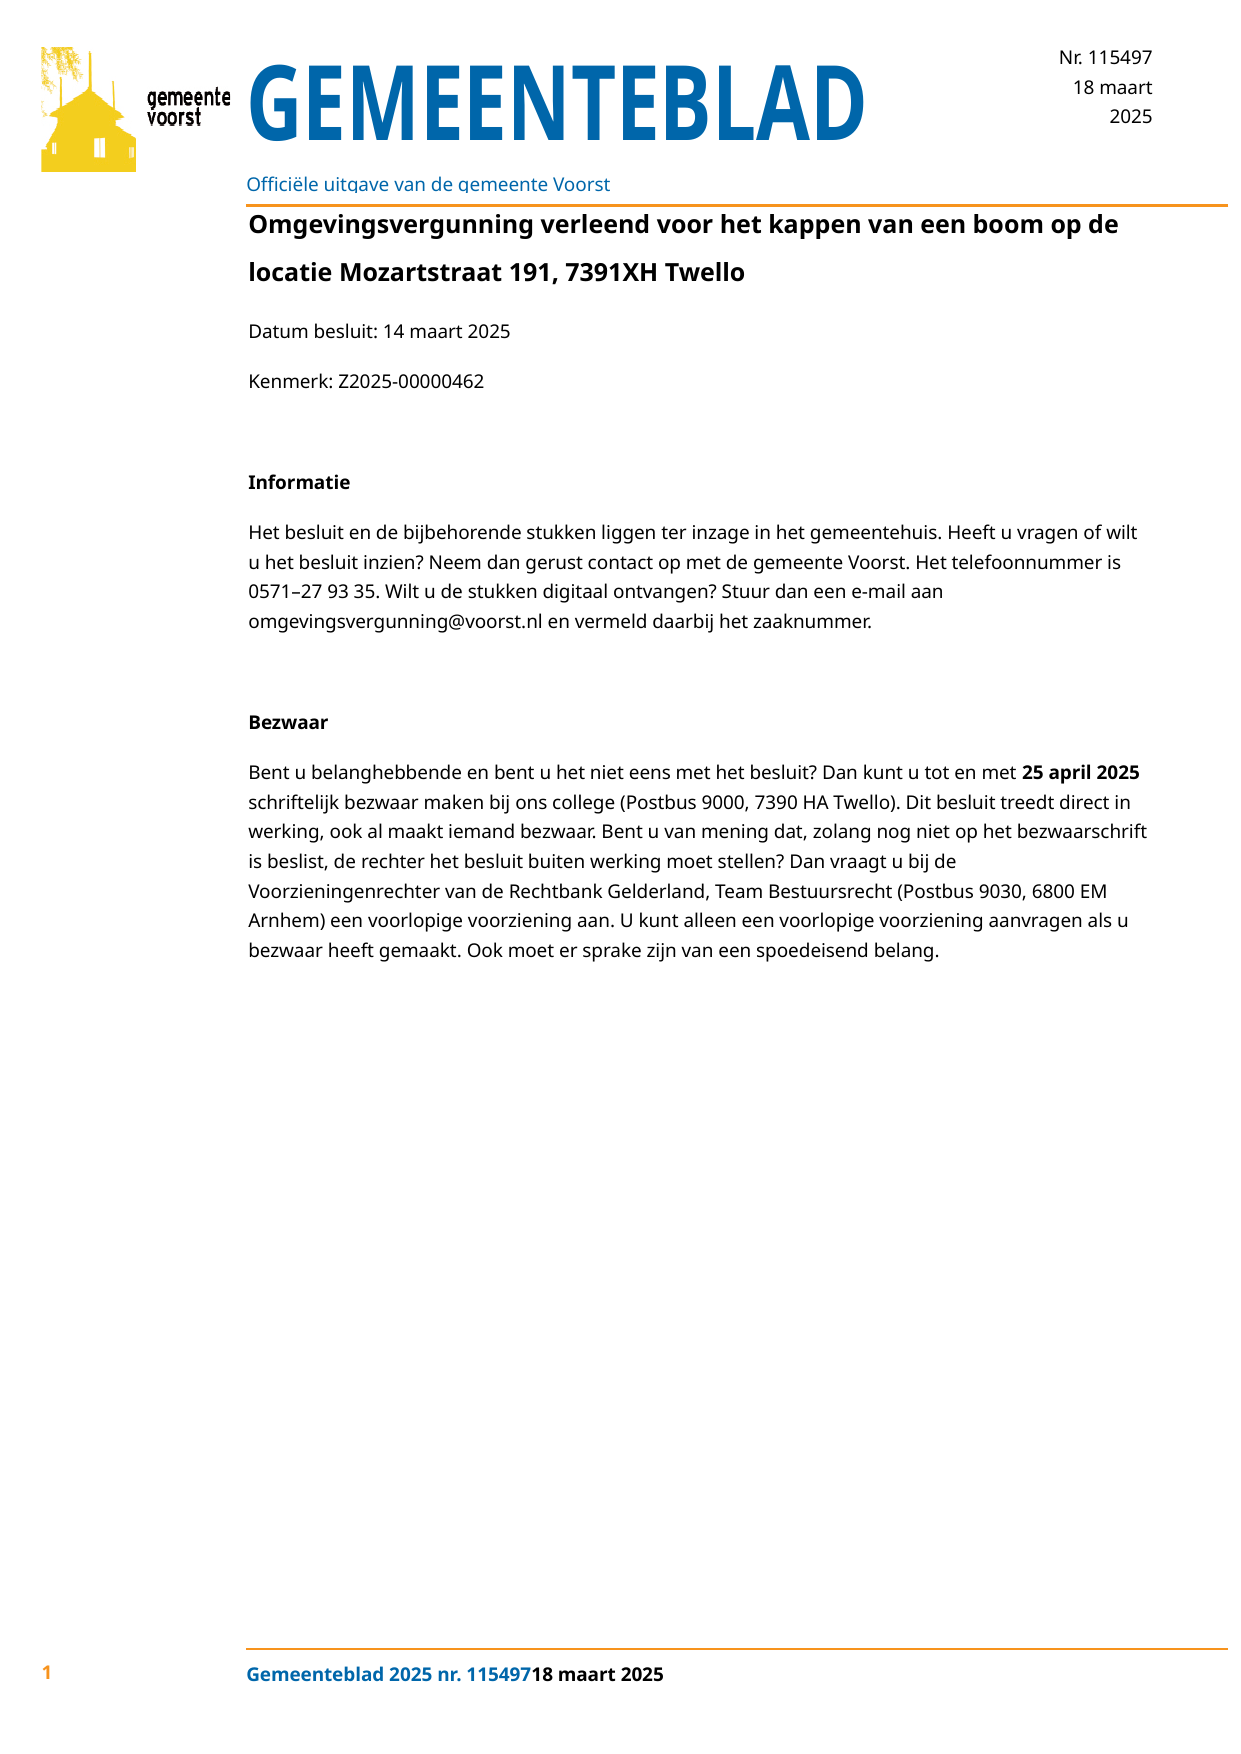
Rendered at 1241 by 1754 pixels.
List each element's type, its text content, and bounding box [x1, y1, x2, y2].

text Omgevingsvergunning verleend voor het kappen van een boom op de locatie Mozartstraat 191, 7391XH Twello [248, 207, 1152, 288]
text Het besluit en de bijbehorende stukken liggen ter inzage in het gemeentehuis. Heeft u vragen of wilt u het besluit inzien? Neem dan gerust contact op met de gemeente Voorst. Het telefoonnummer is 0571–27 93 35. Wilt u de stukken digitaal ontvangen? Stuur dan een e-mail aan omgevingsvergunning@voorst.nl en vermeld daarbij het zaaknummer. [248, 519, 1152, 634]
text Bezwaar [248, 709, 1152, 735]
text Informatie [248, 469, 1152, 495]
text Bent u belanghebbende en bent u het niet eens met het besluit? Dan kunt u tot en met 25 april 2025 schriftelijk bezwaar maken bij ons college (Postbus 9000, 7390 HA Twello). Dit besluit treedt direct in werking, ook al maakt iemand bezwaar. Bent u van mening dat, zolang nog niet op het bezwaarschrift is beslist, de rechter het besluit buiten werking moet stellen? Dan vraagt u bij de Voorzieningenrechter van de Rechtbank Gelderland, Team Bestuursrecht (Postbus 9030, 6800 EM Arnhem) een voorlopige voorziening aan. U kunt alleen een voorlopige voorziening aanvragen als u bezwaar heeft gemaakt. Ook moet er sprake zijn van een spoedeisend belang. [248, 759, 1152, 963]
text Kenmerk: Z2025-00000462 [248, 368, 1152, 394]
text Datum besluit: 14 maart 2025 [248, 318, 1152, 344]
picture [41, 47, 231, 172]
